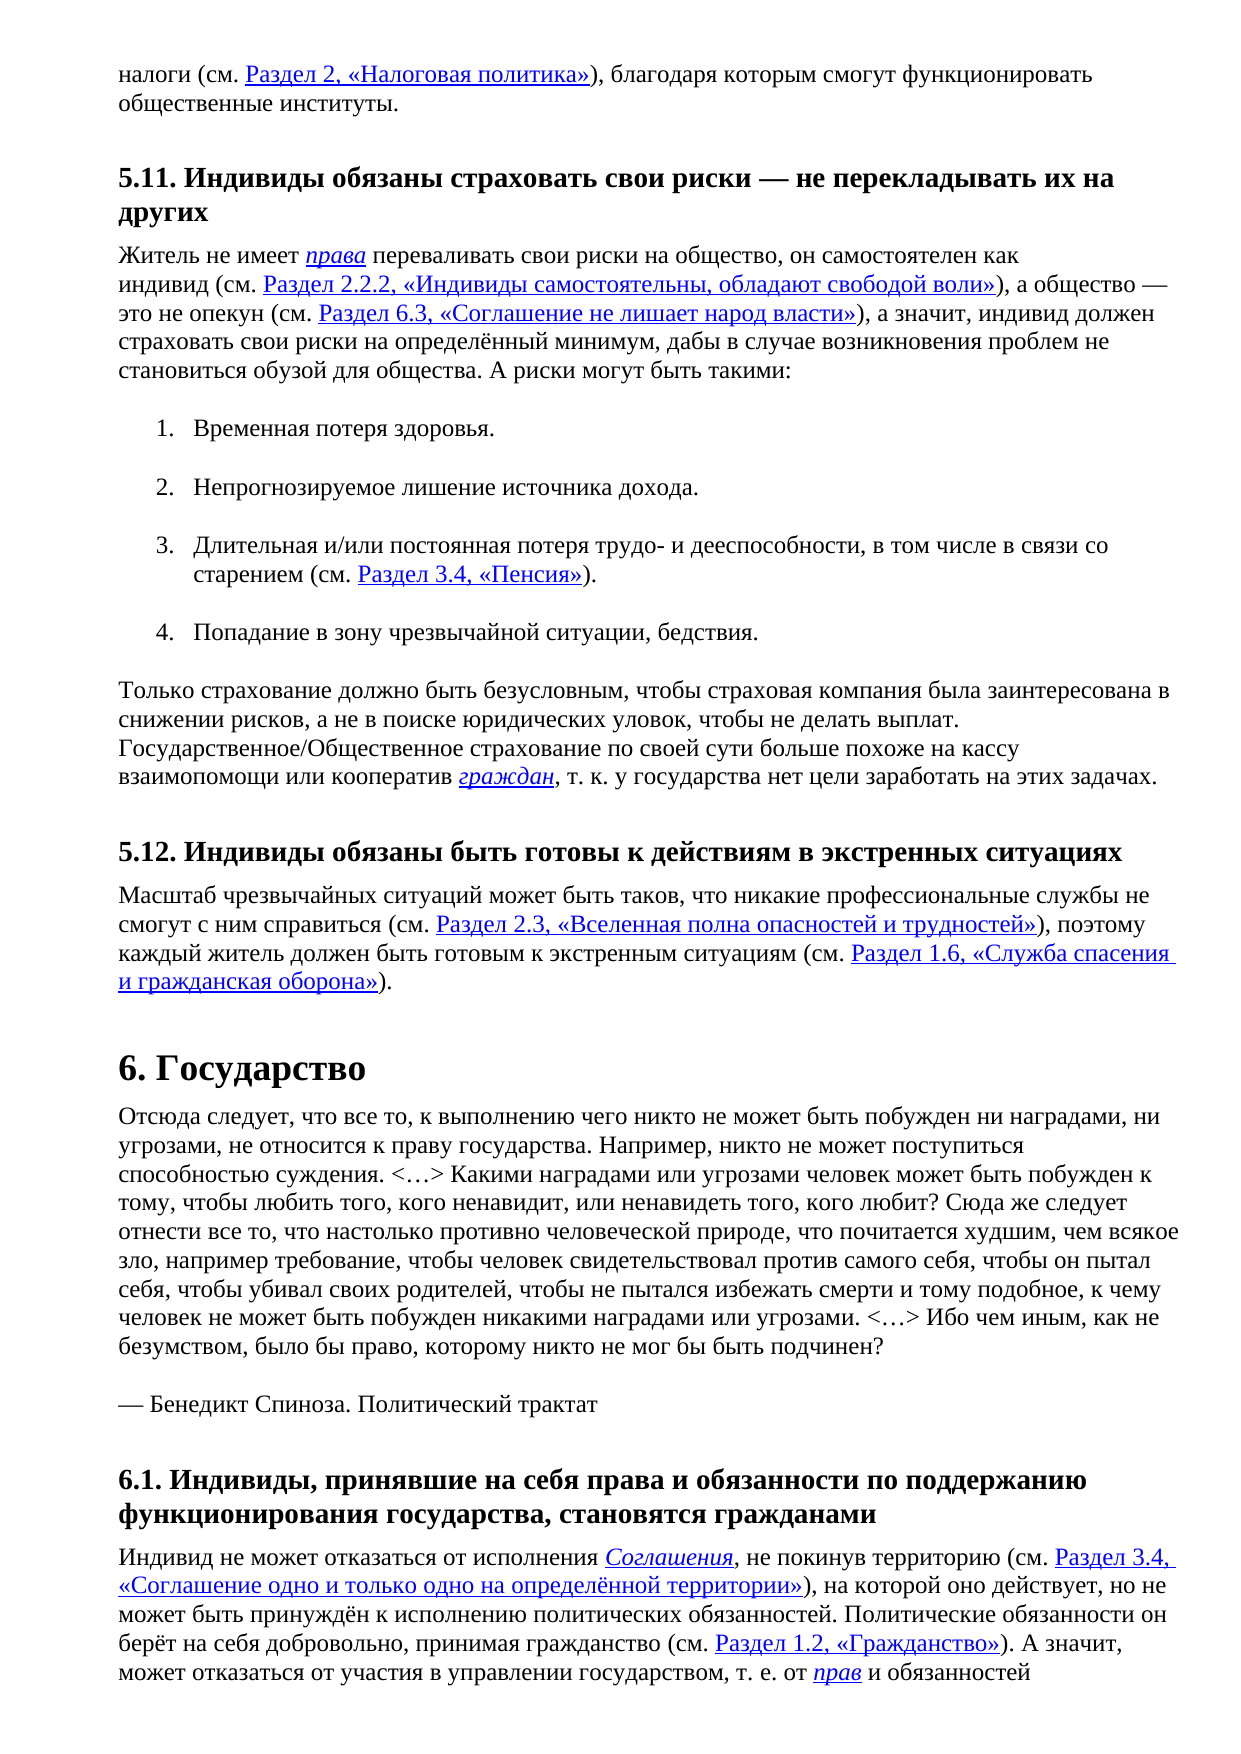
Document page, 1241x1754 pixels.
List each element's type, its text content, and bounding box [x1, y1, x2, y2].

subtitle 6.1. Индивиды, принявшие на себя права и обязанности по поддержанию функционирования государства, становятся гражданами [118, 1462, 1181, 1529]
subtitle 5.12. Индивиды обязаны быть готовы к действиям в экстренных ситуациях [118, 834, 1181, 868]
subtitle 5.11. Индивиды обязаны страховать свои риски — не перекладывать их на других [118, 161, 1181, 228]
list Непрогнозируемое лишение источника дохода. [156, 472, 1181, 500]
text Индивид не может отказаться от исполнения Соглашения, не покинув территорию (см. Раздел 3.4, «Соглашение одно и только одно на определённой территории»), на которой оно действует, но не может быть принуждён к исполнению политических обязанностей. Политические обязанности он берёт на себя добровольно, принимая гражданство (см. Раздел 1.2, «Гражданство»). А значит, может отказаться от участия в управлении государством, т. е. от прав и обязанностей [118, 1542, 1181, 1686]
list Длительная и/или постоянная потеря трудо- и дееспособности, в том числе в связи со старением (см. Раздел 3.4, «Пенсия»). [156, 530, 1181, 587]
text — Бенедикт Спиноза. Политический трактат [118, 1389, 1181, 1418]
list Временная потеря здоровья. [156, 413, 1181, 442]
list Попадание в зону чрезвычайной ситуации, бедствия. [156, 617, 1181, 646]
subtitle 6. Государство [118, 1046, 1181, 1089]
text Масштаб чрезвычайных ситуаций может быть таков, что никакие профессиональные службы не смогут с ним справиться (см. Раздел 2.3, «Вселенная полна опасностей и трудностей»), поэтому каждый житель должен быть готовым к экстренным ситуациям (см. Раздел 1.6, «Служба спасения и гражданская оборона»). [118, 880, 1181, 995]
text Отсюда следует, что все то, к выполнению чего никто не может быть побужден ни наградами, ни угрозами, не относится к праву государства. Например, никто не может поступиться способностью суждения. <…> Какими наградами или угрозами человек может быть побужден к тому, чтобы любить того, кого ненавидит, или ненавидеть того, кого любит? Сюда же следует отнести все то, что настолько противно человеческой природе, что почитается худшим, чем всякое зло, например требование, чтобы человек свидетельствовал против самого себя, чтобы он пытал себя, чтобы убивал своих родителей, чтобы не пытался избежать смерти и тому подобное, к чему человек не может быть побужден никакими наградами или угрозами. <…> Ибо чем иным, как не безумством, было бы право, которому никто не мог бы быть подчинен? [118, 1101, 1181, 1360]
text Только страхование должно быть безусловным, чтобы страховая компания была заинтересована в снижении рисков, а не в поиске юридических уловок, чтобы не делать выплат. Государственное/Общественное страхование по своей сути больше похоже на кассу взаимопомощи или кооператив граждан, т. к. у государства нет цели заработать на этих задачах. [118, 675, 1181, 790]
text Житель не имеет права переваливать свои риски на общество, он самостоятелен как индивид (см. Раздел 2.2.2, «Индивиды самостоятельны, обладают свободой воли»), а общество — это не опекун (см. Раздел 6.3, «Соглашение не лишает народ власти»), а значит, индивид должен страховать свои риски на определённый минимум, дабы в случае возникновения проблем не становиться обузой для общества. А риски могут быть такими: [118, 240, 1181, 384]
text налоги (см. Раздел 2, «Налоговая политика»), благодаря которым смогут функционировать общественные институты. [118, 59, 1181, 117]
